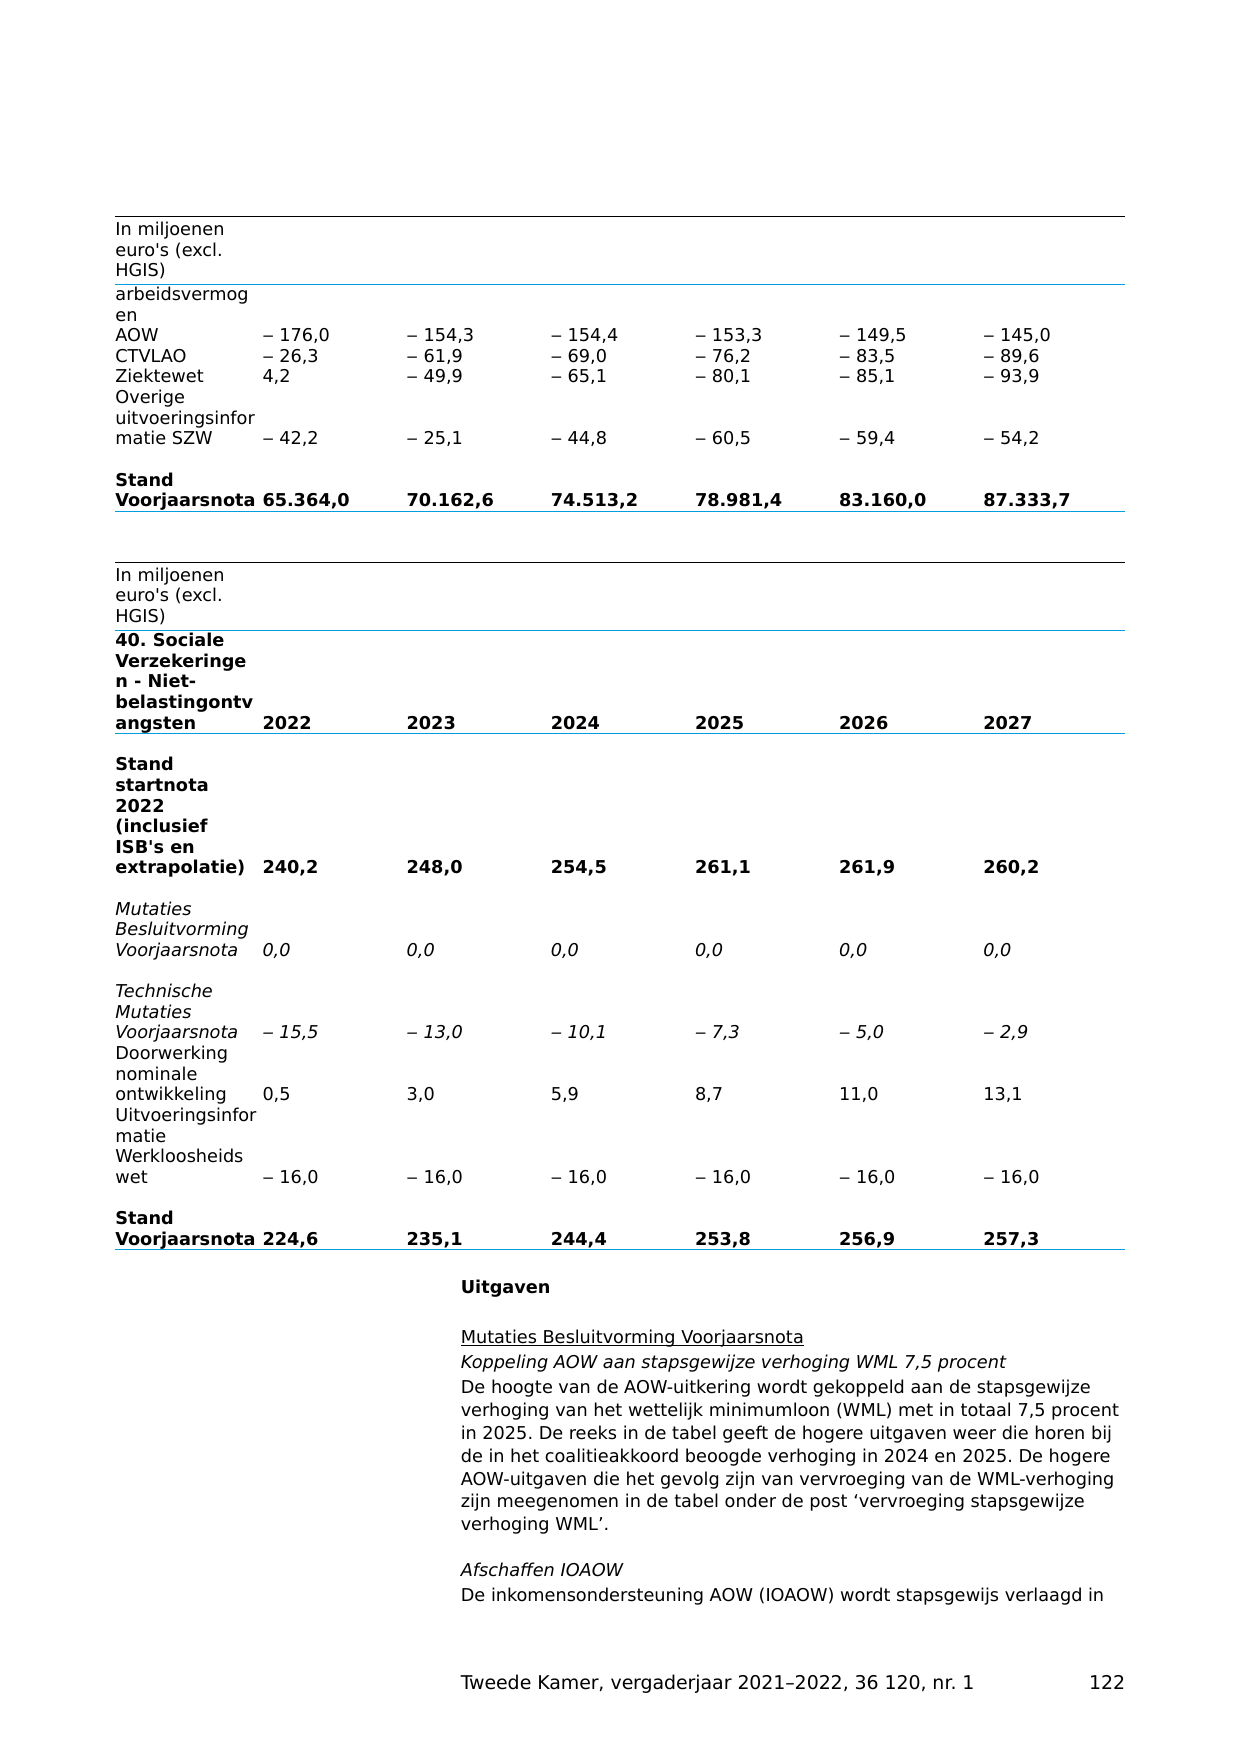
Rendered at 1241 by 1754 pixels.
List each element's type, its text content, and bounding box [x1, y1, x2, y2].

table_cell [115, 961, 259, 981]
table_cell [836, 734, 980, 754]
table_cell In miljoenen euro's (excl. HGIS) [115, 217, 259, 284]
table_cell [259, 734, 403, 754]
table_cell 78.981,4 [692, 470, 836, 511]
table_cell [980, 878, 1125, 899]
table_cell [692, 449, 836, 469]
text De hoogte van de AOW-uitkering wordt gekoppeld aan de stapsgewijze verhoging van het wettelijk minimumloon (WML) met in totaal 7,5 procent in 2025. De reeks in de tabel geeft de hogere uitgaven weer die horen bij de in het coalitieakkoord beoogde verhoging in 2024 en 2025. De hogere AOW-uitgaven die het gevolg zijn van vervroeging van de WML-verhoging zijn meegenomen in de tabel onder de post ‘vervroeging stapsgewijze verhoging WML’. [461, 1375, 1125, 1535]
table_cell 240,2 [259, 754, 403, 878]
table_cell [836, 961, 980, 981]
table_cell 261,9 [836, 754, 980, 878]
table_cell ‒ 83,5 [836, 346, 980, 366]
table_cell ‒ 2,9 [980, 981, 1125, 1043]
table_cell [404, 734, 548, 754]
table_cell [836, 878, 980, 899]
table_cell [259, 217, 403, 284]
table_cell ‒ 25,1 [404, 387, 548, 449]
table_cell 248,0 [404, 754, 548, 878]
table_cell Overige uitvoeringsinformatie SZW [115, 387, 259, 449]
table_cell 87.333,7 [980, 470, 1125, 511]
table_cell Uitvoeringsinformatie Werkloosheidswet [115, 1105, 259, 1187]
table_cell ‒ 76,2 [692, 346, 836, 366]
table_cell ‒ 93,9 [980, 366, 1125, 387]
table_cell [259, 878, 403, 899]
table_header Tabel 53 [115, 191, 1125, 216]
table_cell arbeidsvermogen [115, 285, 259, 325]
table_cell [259, 285, 403, 325]
table_cell [548, 563, 692, 629]
table_cell 8,7 [692, 1043, 836, 1105]
table_cell 2022 [259, 631, 403, 733]
table_cell 2023 [404, 631, 548, 733]
table_cell [259, 449, 403, 469]
table_cell [404, 563, 548, 629]
table_cell Stand Voorjaarsnota [115, 1208, 259, 1249]
table_cell [404, 285, 548, 325]
text Koppeling AOW aan stapsgewijze verhoging WML 7,5 procent [461, 1350, 1125, 1373]
table_cell 257,3 [980, 1208, 1125, 1249]
text Mutaties Besluitvorming Voorjaarsnota [461, 1325, 1125, 1348]
table_cell ‒ 61,9 [404, 346, 548, 366]
table_cell ‒ 26,3 [259, 346, 403, 366]
table_cell [548, 734, 692, 754]
table_cell [836, 449, 980, 469]
table_cell [980, 961, 1125, 981]
table_cell [115, 1188, 259, 1208]
table_cell Doorwerking nominale ontwikkeling [115, 1043, 259, 1105]
text De inkomensondersteuning AOW (IOAOW) wordt stapsgewijs verlaagd in [461, 1583, 1125, 1606]
table_cell ‒ 153,3 [692, 325, 836, 346]
table_cell 11,0 [836, 1043, 980, 1105]
table_cell [692, 961, 836, 981]
table_cell 224,6 [259, 1208, 403, 1249]
table_cell 261,1 [692, 754, 836, 878]
table_cell 5,9 [548, 1043, 692, 1105]
table_cell 260,2 [980, 754, 1125, 878]
table_cell [692, 217, 836, 284]
table_cell [836, 1188, 980, 1208]
table_cell 74.513,2 [548, 470, 692, 511]
table_cell 0,0 [980, 899, 1125, 961]
table_cell [548, 961, 692, 981]
table_cell ‒ 15,5 [259, 981, 403, 1043]
table_cell ‒ 16,0 [692, 1105, 836, 1187]
table_cell ‒ 13,0 [404, 981, 548, 1043]
table_cell ‒ 44,8 [548, 387, 692, 449]
table_cell Technische Mutaties Voorjaarsnota [115, 981, 259, 1043]
table_cell 0,0 [404, 899, 548, 961]
table_cell ‒ 145,0 [980, 325, 1125, 346]
table_cell 0,0 [692, 899, 836, 961]
table_cell ‒ 7,3 [692, 981, 836, 1043]
text Uitgaven [461, 1275, 1125, 1298]
table_cell [980, 563, 1125, 629]
table_cell ‒ 5,0 [836, 981, 980, 1043]
table_cell 4,2 [259, 366, 403, 387]
table_cell [980, 1188, 1125, 1208]
table_cell [980, 734, 1125, 754]
table_cell [259, 1188, 403, 1208]
table_cell ‒ 10,1 [548, 981, 692, 1043]
text Afschaffen IOAOW [461, 1558, 1125, 1581]
table_cell 2024 [548, 631, 692, 733]
table_cell 2026 [836, 631, 980, 733]
table_cell CTVLAO [115, 346, 259, 366]
table_cell Stand Voorjaarsnota [115, 470, 259, 511]
table_cell [404, 449, 548, 469]
table_cell 0,0 [548, 899, 692, 961]
table_cell [836, 285, 980, 325]
table_cell 13,1 [980, 1043, 1125, 1105]
table_cell [692, 734, 836, 754]
table_cell 0,5 [259, 1043, 403, 1105]
table_cell [692, 285, 836, 325]
table_cell ‒ 16,0 [259, 1105, 403, 1187]
table_cell 2025 [692, 631, 836, 733]
table_cell 40. Sociale Verzekeringen - Niet-belastingontvangsten [115, 631, 259, 733]
table_cell [548, 217, 692, 284]
table_cell ‒ 42,2 [259, 387, 403, 449]
table_cell 253,8 [692, 1208, 836, 1249]
table_cell [692, 878, 836, 899]
table_cell [980, 217, 1125, 284]
table_cell ‒ 16,0 [404, 1105, 548, 1187]
table_cell ‒ 154,3 [404, 325, 548, 346]
table_cell [980, 285, 1125, 325]
table_cell [259, 563, 403, 629]
table_cell 70.162,6 [404, 470, 548, 511]
table_cell ‒ 54,2 [980, 387, 1125, 449]
table_cell [692, 1188, 836, 1208]
table_cell [404, 878, 548, 899]
table_cell AOW [115, 325, 259, 346]
table_cell ‒ 65,1 [548, 366, 692, 387]
table_cell [980, 449, 1125, 469]
table_cell Mutaties Besluitvorming Voorjaarsnota [115, 899, 259, 961]
table_cell ‒ 154,4 [548, 325, 692, 346]
table_cell Stand startnota 2022 (inclusief ISB's en extrapolatie) [115, 754, 259, 878]
table_cell [115, 878, 259, 899]
table_cell ‒ 16,0 [548, 1105, 692, 1187]
table_cell 0,0 [836, 899, 980, 961]
table_cell ‒ 89,6 [980, 346, 1125, 366]
table_cell [259, 961, 403, 981]
table_cell [404, 961, 548, 981]
table_cell ‒ 80,1 [692, 366, 836, 387]
table_cell 83.160,0 [836, 470, 980, 511]
table_cell [548, 878, 692, 899]
table_cell ‒ 176,0 [259, 325, 403, 346]
table_cell [548, 449, 692, 469]
table_cell [836, 563, 980, 629]
table_cell ‒ 60,5 [692, 387, 836, 449]
table_cell [115, 734, 259, 754]
table_cell [548, 1188, 692, 1208]
table_cell 65.364,0 [259, 470, 403, 511]
table_cell 256,9 [836, 1208, 980, 1249]
table_cell ‒ 16,0 [836, 1105, 980, 1187]
table_cell [836, 217, 980, 284]
table_cell [115, 449, 259, 469]
table_cell ‒ 149,5 [836, 325, 980, 346]
table_cell 3,0 [404, 1043, 548, 1105]
table_cell [548, 285, 692, 325]
table_cell ‒ 85,1 [836, 366, 980, 387]
table_cell 244,4 [548, 1208, 692, 1249]
table_cell 2027 [980, 631, 1125, 733]
table_cell Ziektewet [115, 366, 259, 387]
table_cell ‒ 16,0 [980, 1105, 1125, 1187]
table_cell [404, 217, 548, 284]
table_cell 0,0 [259, 899, 403, 961]
table_cell [404, 1188, 548, 1208]
table_cell ‒ 49,9 [404, 366, 548, 387]
table_cell In miljoenen euro's (excl. HGIS) [115, 563, 259, 629]
table_cell ‒ 59,4 [836, 387, 980, 449]
table_cell ‒ 69,0 [548, 346, 692, 366]
table_header Tabel 54 [115, 536, 1125, 561]
table_cell 235,1 [404, 1208, 548, 1249]
table_cell [692, 563, 836, 629]
table_cell 254,5 [548, 754, 692, 878]
